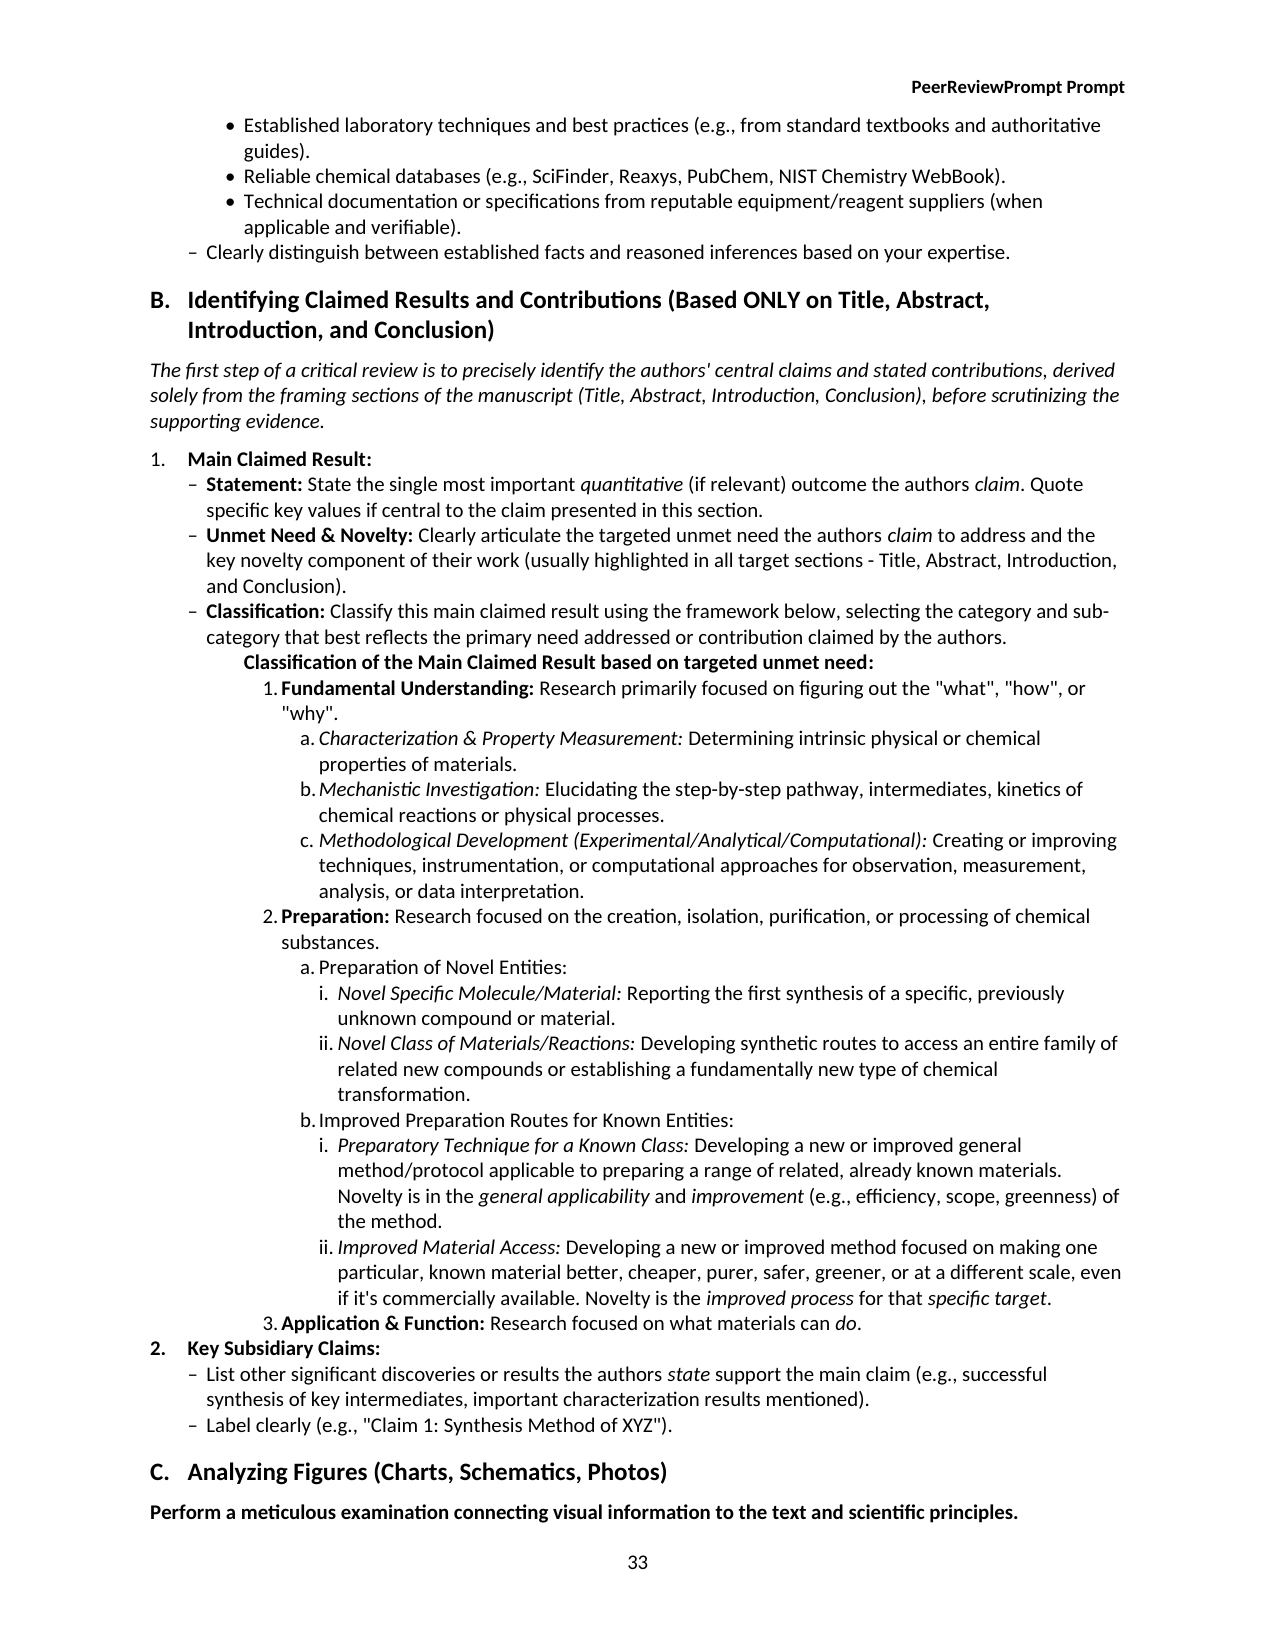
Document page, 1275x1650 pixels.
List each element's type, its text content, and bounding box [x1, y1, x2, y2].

list Mechanistic Investigation: Elucidating the step-by-step pathway, intermediates, kinetics of chemical reactions or physical processes. [300, 776, 1125, 827]
list Key Subsidiary Claims: [150, 1336, 1125, 1361]
list Classification: Classify this main claimed result using the framework below, selecting the category and sub-category that best reflects the primary need addressed or contribution claimed by the authors. [187, 598, 1125, 649]
list Statement: State the single most important quantitative (if relevant) outcome the authors claim. Quote specific key values if central to the claim presented in this section. [187, 471, 1125, 522]
list List other significant discoveries or results the authors state support the main claim (e.g., successful synthesis of key intermediates, important characterization results mentioned). [187, 1361, 1125, 1412]
list Characterization & Property Measurement: Determining intrinsic physical or chemical properties of materials. [300, 726, 1125, 776]
text Perform a meticulous examination connecting visual information to the text and scientific principles. [150, 1499, 1125, 1524]
list Preparation: Research focused on the creation, isolation, purification, or processing of chemical substances. [262, 903, 1125, 954]
list Established laboratory techniques and best practices (e.g., from standard textbooks and authoritative guides). [225, 112, 1125, 163]
list Novel Specific Molecule/Material: Reporting the first synthesis of a specific, previously unknown compound or material. [319, 980, 1125, 1031]
list Label clearly (e.g., "Claim 1: Synthesis Method of XYZ"). [187, 1412, 1125, 1437]
subtitle Identifying Claimed Results and Contributions (Based ONLY on Title, Abstract, Introduction, and Conclusion) [150, 284, 1125, 345]
list Improved Material Access: Developing a new or improved method focused on making one particular, known material better, cheaper, purer, safer, greener, or at a different scale, even if it's commercially available. Novelty is the improved process for that specific target. [319, 1234, 1125, 1310]
list Technical documentation or specifications from reputable equipment/reagent suppliers (when applicable and verifiable). [225, 189, 1125, 239]
list Main Claimed Result: [150, 446, 1125, 471]
list Preparatory Technique for a Known Class: Developing a new or improved general method/protocol applicable to preparing a range of related, already known materials. Novelty is in the general applicability and improvement (e.g., efficiency, scope, greenness) of the method. [319, 1132, 1125, 1234]
list Preparation of Novel Entities: [300, 954, 1125, 980]
list Application & Function: Research focused on what materials can do. [262, 1310, 1125, 1336]
list Unmet Need & Novelty: Clearly articulate the targeted unmet need the authors claim to address and the key novelty component of their work (usually highlighted in all target sections - Title, Abstract, Introduction, and Conclusion). [187, 522, 1125, 598]
list Reliable chemical databases (e.g., SciFinder, Reaxys, PubChem, NIST Chemistry WebBook). [225, 163, 1125, 189]
list Clearly distinguish between established facts and reasoned inferences based on your expertise. [187, 239, 1125, 265]
list Novel Class of Materials/Reactions: Developing synthetic routes to access an entire family of related new compounds or establishing a fundamentally new type of chemical transformation. [319, 1031, 1125, 1107]
subtitle Analyzing Figures (Charts, Schematics, Photos) [150, 1456, 1125, 1487]
list Methodological Development (Experimental/Analytical/Computational): Creating or improving techniques, instrumentation, or computational approaches for observation, measurement, analysis, or data interpretation. [300, 827, 1125, 903]
text Classification of the Main Claimed Result based on targeted unmet need: [244, 649, 1125, 675]
list Fundamental Understanding: Research primarily focused on figuring out the "what", "how", or "why". [262, 675, 1125, 726]
list Improved Preparation Routes for Known Entities: [300, 1107, 1125, 1132]
text The first step of a critical review is to precisely identify the authors' central claims and stated contributions, derived solely from the framing sections of the manuscript (Title, Abstract, Introduction, Conclusion), before scrutinizing the supporting evidence. [150, 357, 1125, 433]
